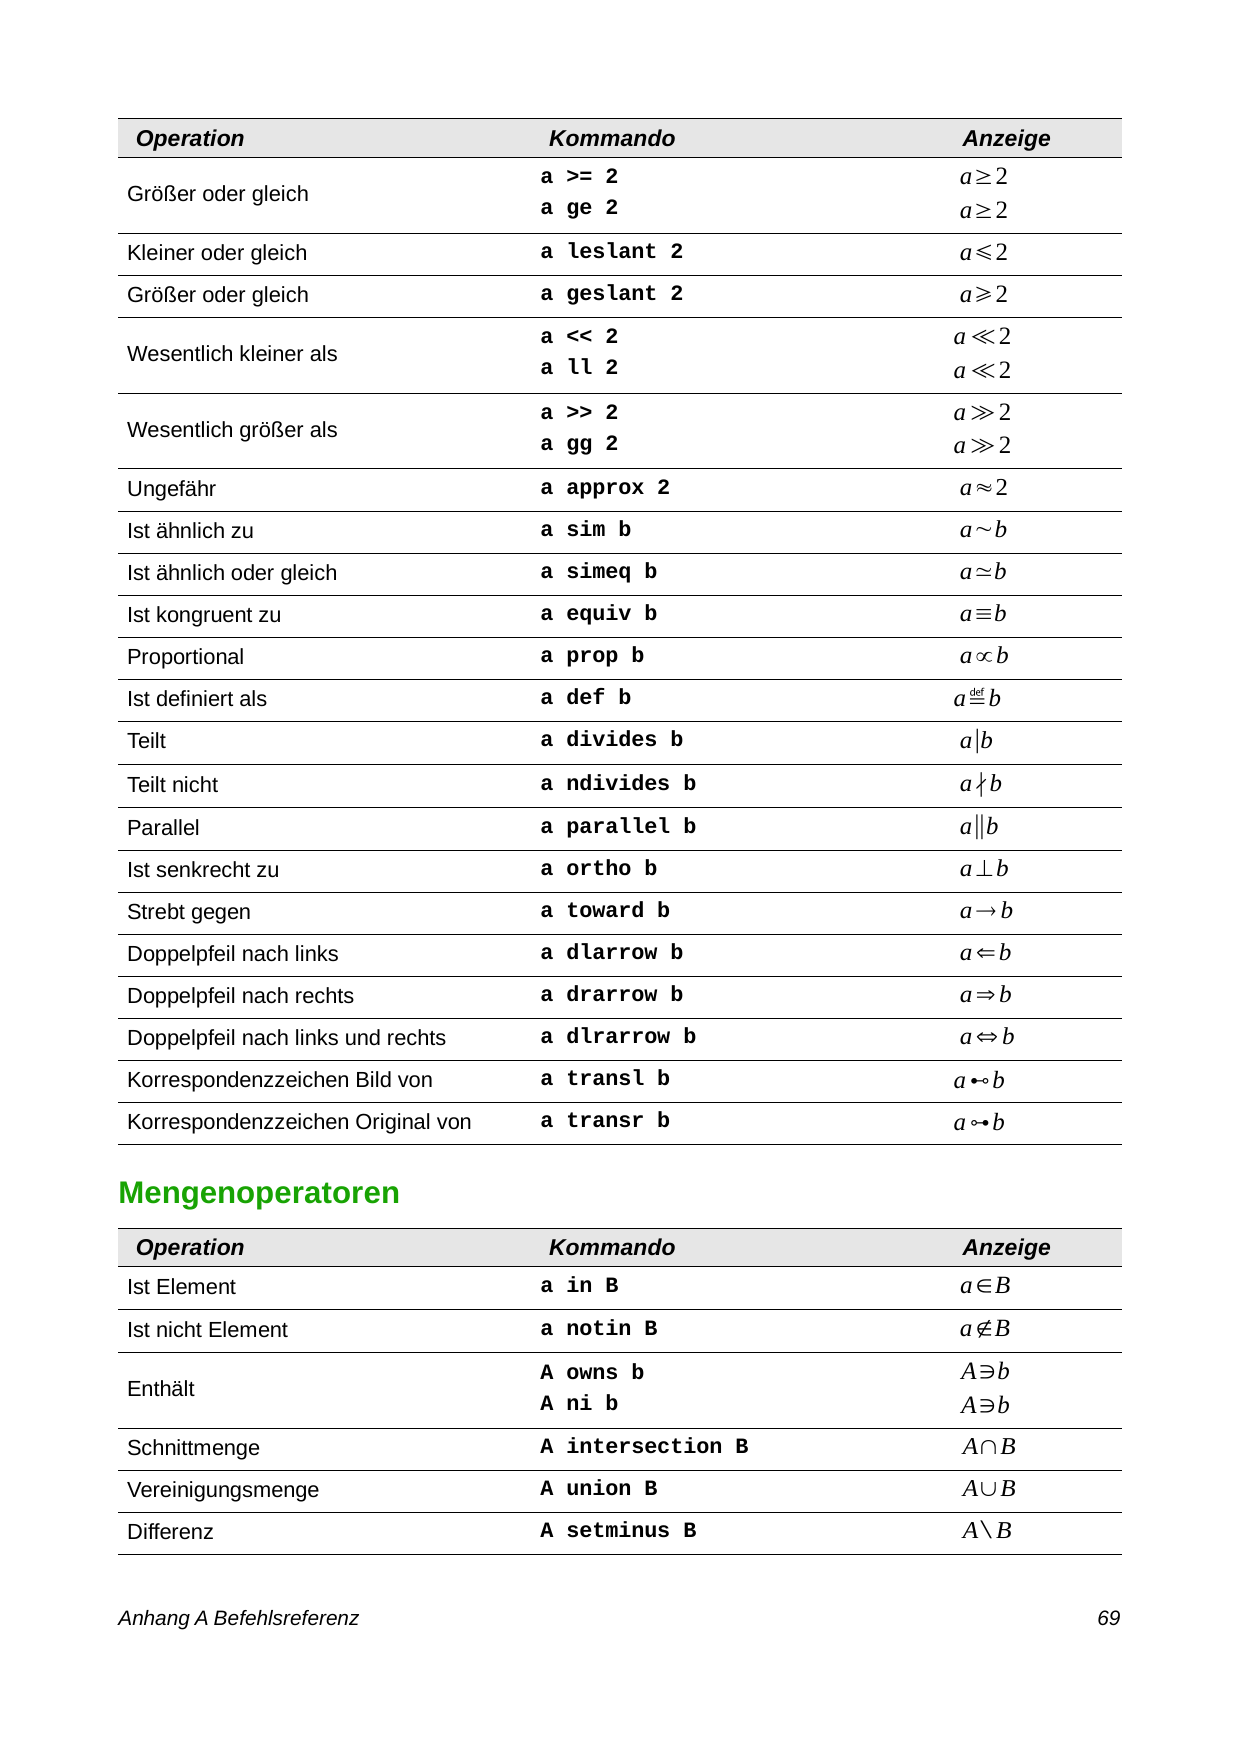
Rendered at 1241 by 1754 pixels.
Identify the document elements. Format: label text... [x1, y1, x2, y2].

table_cell Ist nicht Element [118, 1310, 531, 1352]
table_cell a approx 2 [531, 469, 945, 511]
table_cell [945, 935, 1122, 976]
table_cell a << 2 a ll 2 [531, 318, 945, 393]
table_cell Doppelpfeil nach rechts [118, 977, 531, 1018]
table_cell [945, 234, 1122, 275]
table_cell [945, 1429, 1122, 1470]
table_cell Teilt nicht [118, 765, 531, 807]
table_cell A union B [531, 1471, 945, 1512]
table_cell [945, 512, 1122, 553]
table_cell a drarrow b [531, 977, 945, 1018]
table_cell [945, 318, 1122, 393]
table_cell a in B [531, 1267, 945, 1309]
table_cell Enthält [118, 1353, 531, 1428]
table_cell a dlrarrow b [531, 1019, 945, 1060]
table_cell a notin B [531, 1310, 945, 1352]
table_cell a geslant 2 [531, 276, 945, 317]
table_cell [945, 1471, 1122, 1512]
table_cell [945, 1353, 1122, 1428]
table_cell a >= 2 a ge 2 [531, 158, 945, 232]
table_cell Teilt [118, 722, 531, 764]
table_cell a ortho b [531, 851, 945, 892]
table_cell a ndivides b [531, 765, 945, 807]
table_cell [945, 1019, 1122, 1060]
table_cell [945, 722, 1122, 764]
table_cell [945, 680, 1122, 721]
table_cell Vereinigungsmenge [118, 1471, 531, 1512]
table_cell a prop b [531, 638, 945, 679]
table_cell Doppelpfeil nach links [118, 935, 531, 976]
table_cell Korrespondenzzeichen Bild von [118, 1061, 531, 1102]
table_cell [945, 765, 1122, 807]
table_cell Ungefähr [118, 469, 531, 511]
table_cell [945, 1310, 1122, 1352]
table_cell a sim b [531, 512, 945, 553]
table_cell [945, 1061, 1122, 1102]
table_cell Größer oder gleich [118, 158, 531, 232]
table_cell [945, 893, 1122, 934]
table_cell [945, 638, 1122, 679]
table_cell a simeq b [531, 554, 945, 595]
table_cell Kleiner oder gleich [118, 234, 531, 275]
table_cell a parallel b [531, 808, 945, 850]
table_cell a equiv b [531, 596, 945, 637]
table_cell Korrespondenzzeichen Original von [118, 1103, 531, 1144]
table_cell A owns b A ni b [531, 1353, 945, 1428]
table_cell Wesentlich größer als [118, 394, 531, 468]
table_cell [945, 1513, 1122, 1554]
table_cell [945, 394, 1122, 468]
table_cell A intersection B [531, 1429, 945, 1470]
table_header Kommando [531, 1229, 945, 1266]
table_cell Differenz [118, 1513, 531, 1554]
table_cell Ist definiert als [118, 680, 531, 721]
table_header Kommando [531, 119, 945, 157]
table_header Operation [118, 1229, 531, 1266]
table_cell Strebt gegen [118, 893, 531, 934]
table_cell a divides b [531, 722, 945, 764]
table_cell [945, 596, 1122, 637]
table_cell Größer oder gleich [118, 276, 531, 317]
table_cell [945, 276, 1122, 317]
table_cell [945, 158, 1122, 232]
subtitle Mengenoperatoren [118, 1174, 1122, 1210]
table_cell a toward b [531, 893, 945, 934]
table_cell a dlarrow b [531, 935, 945, 976]
table_cell Wesentlich kleiner als [118, 318, 531, 393]
table_cell Ist ähnlich zu [118, 512, 531, 553]
table_cell [945, 1103, 1122, 1144]
table_header Anzeige [945, 1229, 1122, 1266]
table_cell [945, 469, 1122, 511]
table_cell A setminus B [531, 1513, 945, 1554]
table_cell Ist Element [118, 1267, 531, 1309]
table_cell a transr b [531, 1103, 945, 1144]
table_cell [945, 554, 1122, 595]
table_cell a >> 2 a gg 2 [531, 394, 945, 468]
table_cell Doppelpfeil nach links und rechts [118, 1019, 531, 1060]
table_cell Ist senkrecht zu [118, 851, 531, 892]
table_cell Schnittmenge [118, 1429, 531, 1470]
table_cell Parallel [118, 808, 531, 850]
table_header Anzeige [945, 119, 1122, 157]
table_cell a leslant 2 [531, 234, 945, 275]
table_header Operation [118, 119, 531, 157]
table_cell Ist ähnlich oder gleich [118, 554, 531, 595]
table_cell [945, 851, 1122, 892]
table_cell [945, 808, 1122, 850]
table_cell [945, 977, 1122, 1018]
table_cell a def b [531, 680, 945, 721]
table_cell Proportional [118, 638, 531, 679]
table_cell Ist kongruent zu [118, 596, 531, 637]
table_cell [945, 1267, 1122, 1309]
table_cell a transl b [531, 1061, 945, 1102]
